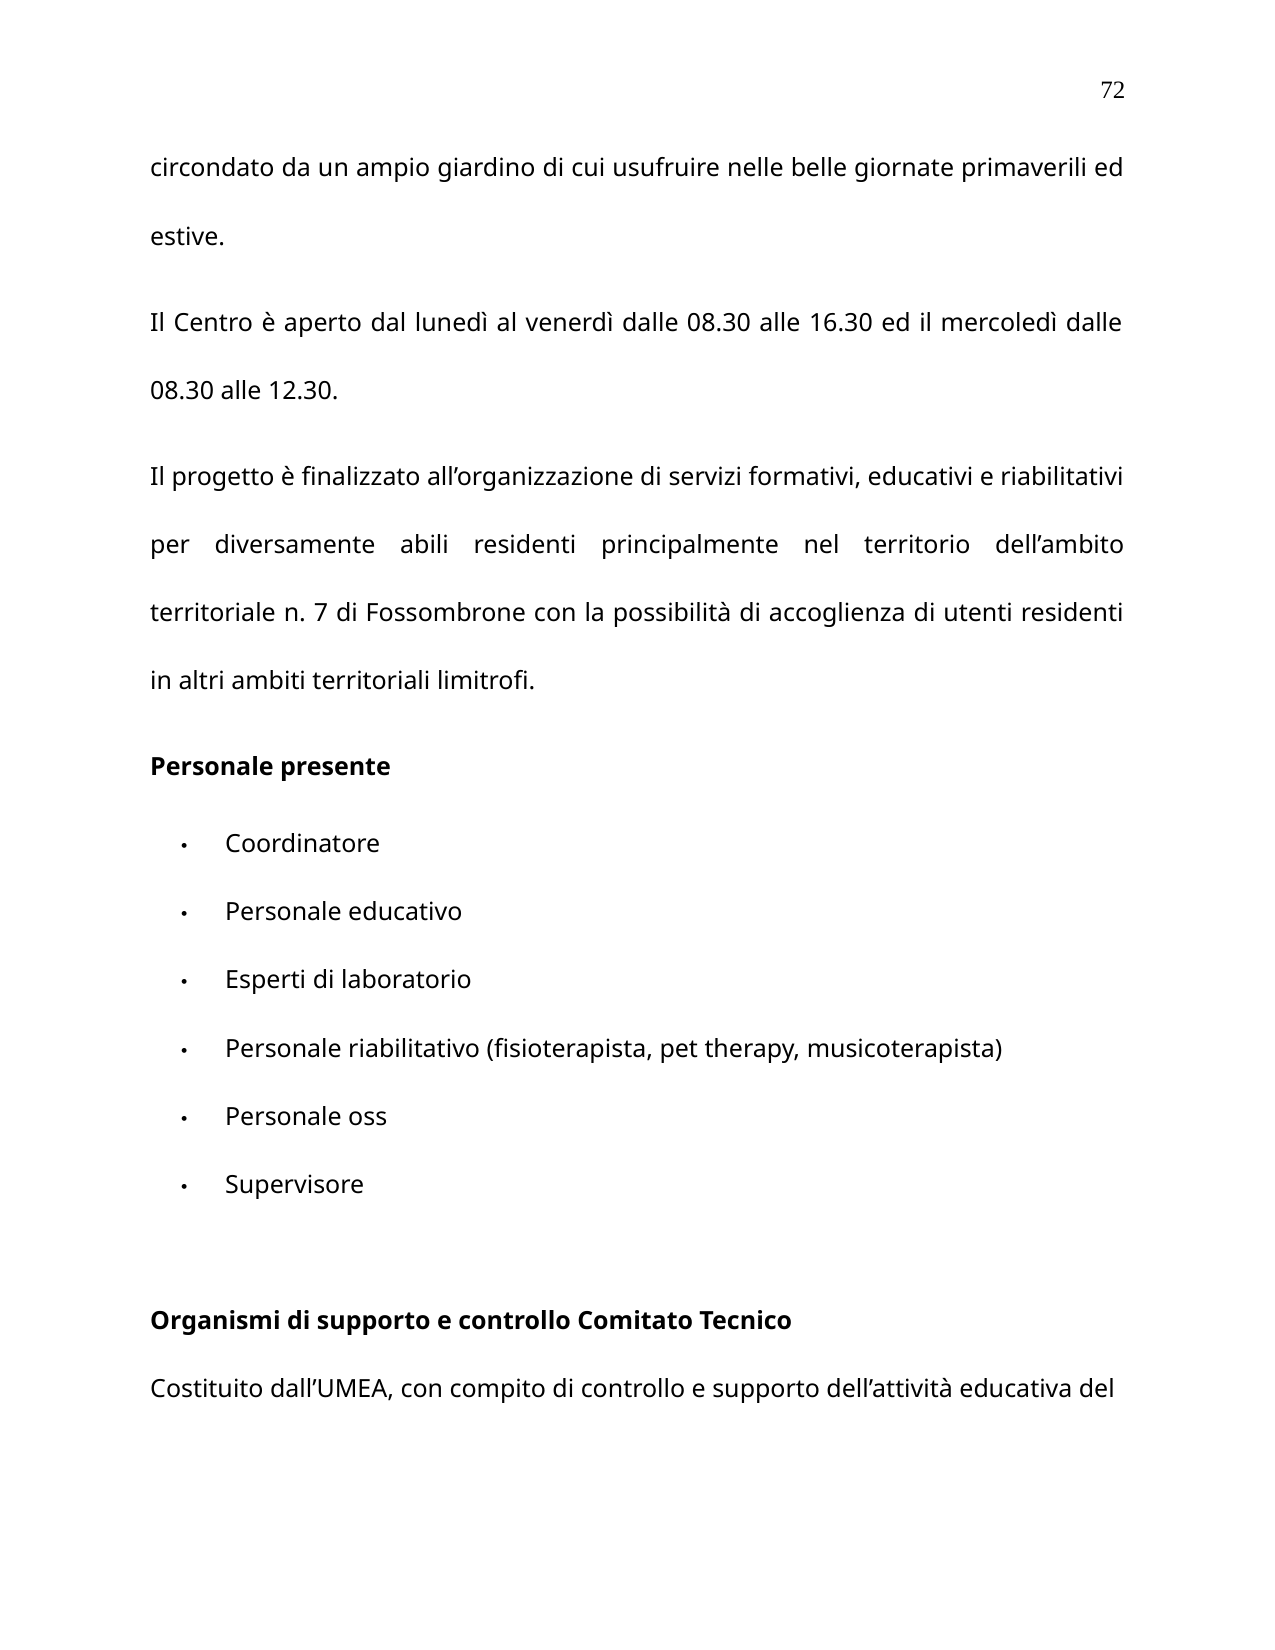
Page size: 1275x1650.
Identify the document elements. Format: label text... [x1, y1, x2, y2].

text Organismi di supporto e controllo Comitato Tecnico Costituito dall’UMEA, con compito di controllo e supporto dell’attività educativa del [150, 1303, 1125, 1405]
list Esperti di laboratorio [187, 962, 1125, 996]
list Coordinatore [187, 826, 1125, 860]
list Supervisore [187, 1166, 1125, 1201]
list Personale oss [187, 1098, 1125, 1132]
list Personale educativo [187, 894, 1125, 928]
text circondato da un ampio giardino di cui usufruire nelle belle giornate primaverili ed estive. [150, 150, 1125, 252]
text Il progetto è finalizzato all’organizzazione di servizi formativi, educativi e riabilitativi per diversamente abili residenti principalmente nel territorio dell’ambito territoriale n. 7 di Fossombrone con la possibilità di accoglienza di utenti residenti in altri ambiti territoriali limitrofi. [150, 458, 1125, 697]
text Personale presente [150, 749, 1125, 783]
text Il Centro è aperto dal lunedì al venerdì dalle 08.30 alle 16.30 ed il mercoledì dalle 08.30 alle 12.30. [150, 304, 1125, 406]
list Personale riabilitativo (fisioterapista, pet therapy, musicoterapista) [187, 1030, 1125, 1064]
